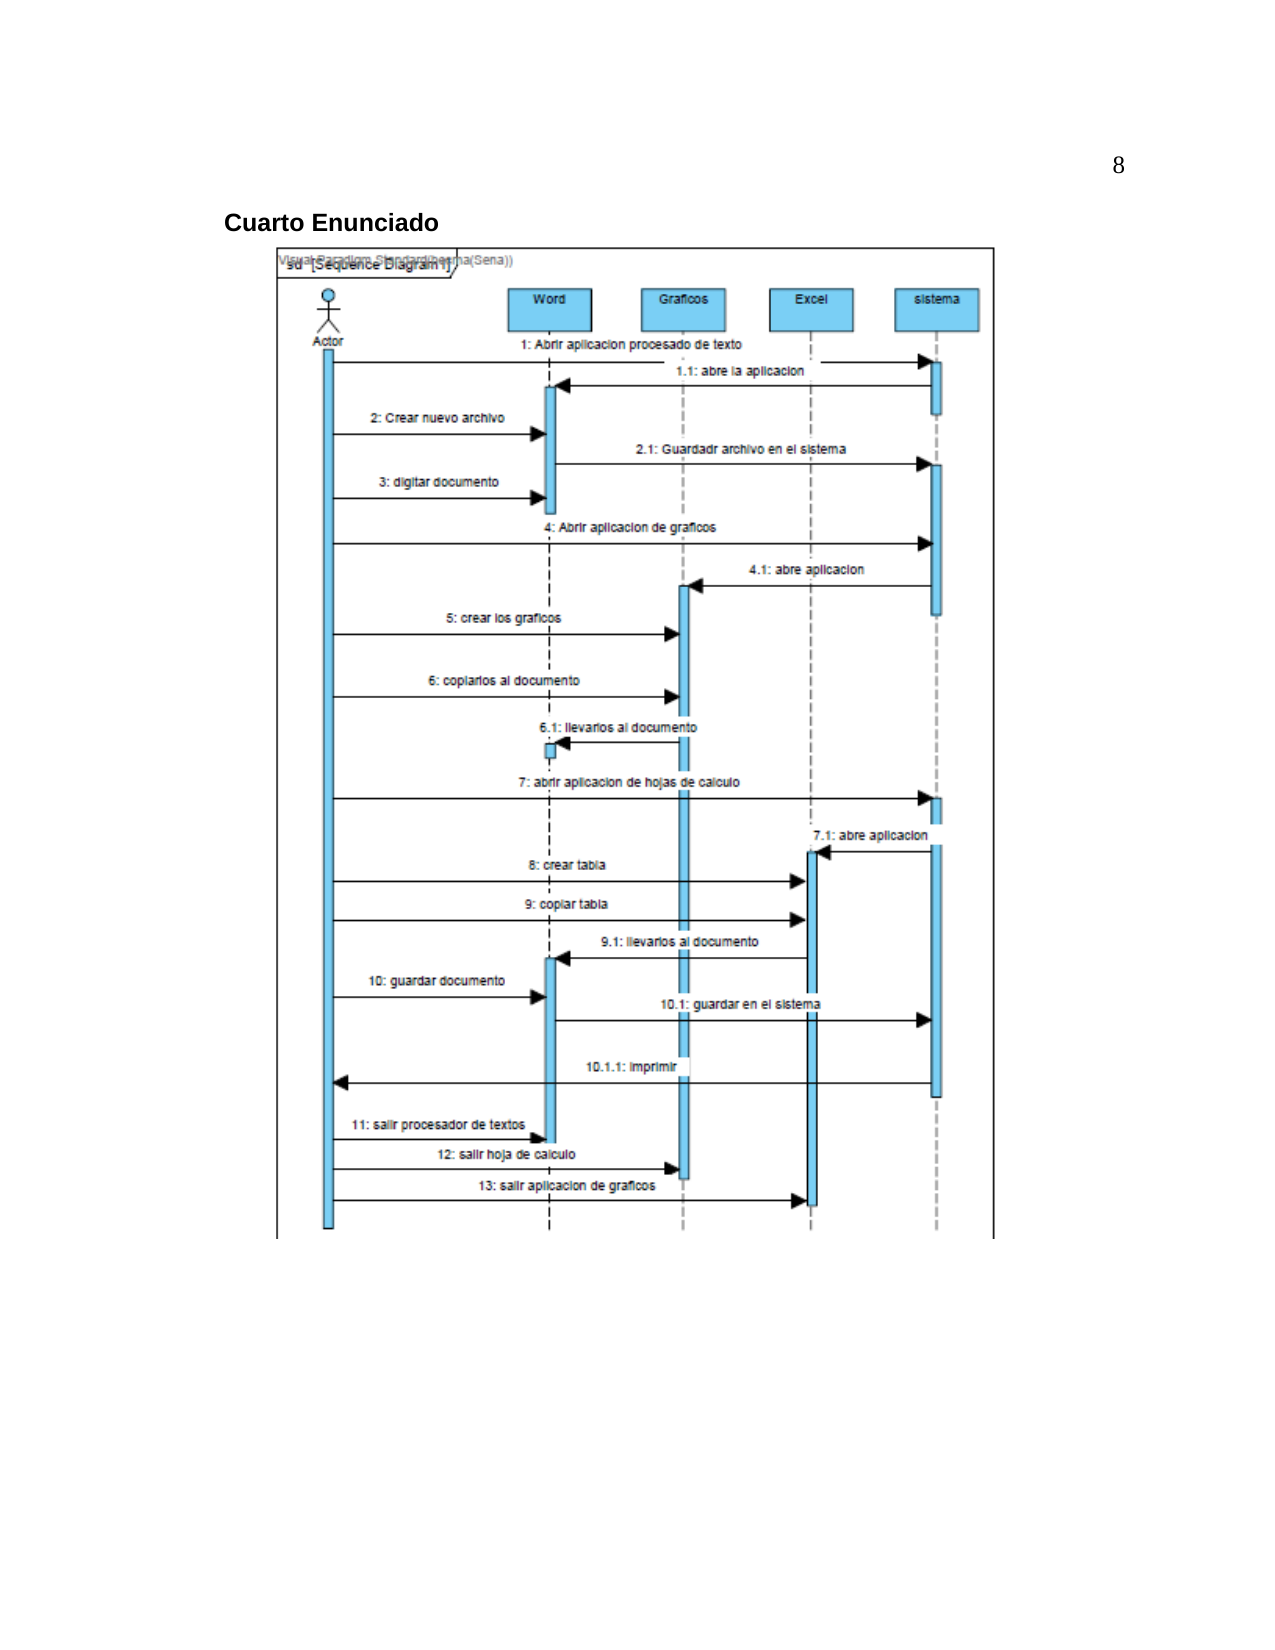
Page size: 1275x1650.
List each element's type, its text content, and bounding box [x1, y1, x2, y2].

subtitle Cuarto Enunciado [150, 208, 1125, 237]
picture [275, 243, 1001, 1239]
